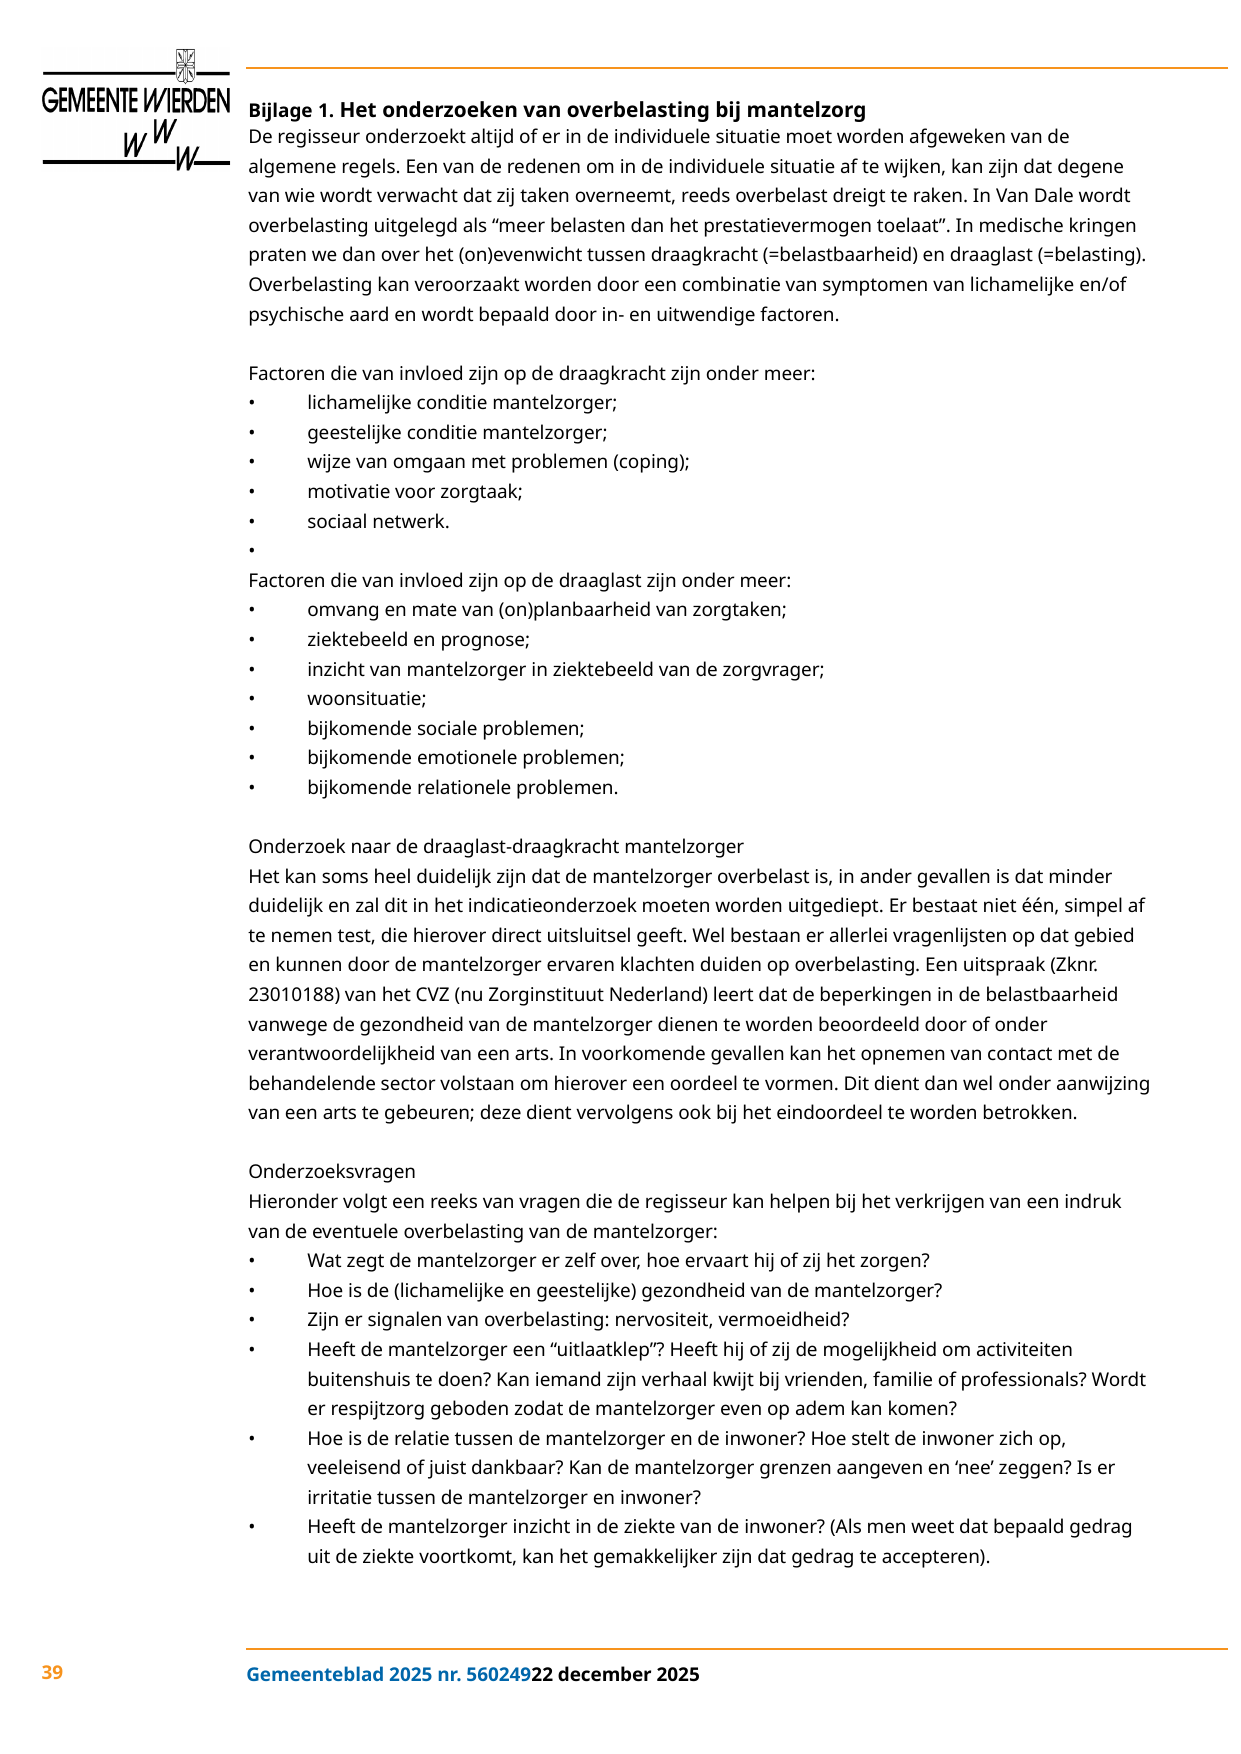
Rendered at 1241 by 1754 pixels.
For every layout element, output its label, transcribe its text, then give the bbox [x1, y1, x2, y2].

list sociaal netwerk. [248, 508, 1152, 534]
list bijkomende relationele problemen. [248, 774, 1152, 800]
list Wat zegt de mantelzorger er zelf over, hoe ervaart hij of zij het zorgen? [248, 1247, 1152, 1273]
list wijze van omgaan met problemen (coping); [248, 449, 1152, 474]
list bijkomende emotionele problemen; [248, 744, 1152, 770]
list Hoe is de relatie tussen de mantelzorger en de inwoner? Hoe stelt de inwoner zich op, veeleisend of juist dankbaar? Kan de mantelzorger grenzen aangeven en ‘nee’ zeggen? Is er irritatie tussen de mantelzorger en inwoner? [248, 1425, 1152, 1510]
list Heeft de mantelzorger inzicht in de ziekte van de inwoner? (Als men weet dat bepaald gedrag uit de ziekte voortkomt, kan het gemakkelijker zijn dat gedrag te accepteren). [248, 1514, 1152, 1569]
list inzicht van mantelzorger in ziektebeeld van de zorgvrager; [248, 656, 1152, 682]
text Hieronder volgt een reeks van vragen die de regisseur kan helpen bij het verkrijgen van een indruk van de eventuele overbelasting van de mantelzorger: [248, 1188, 1152, 1244]
text Bijlage 1. Het onderzoeken van overbelasting bij mantelzorg [248, 95, 1152, 123]
text Factoren die van invloed zijn op de draagkracht zijn onder meer: [248, 360, 1152, 386]
picture [41, 47, 231, 172]
list ziektebeeld en prognose; [248, 626, 1152, 652]
list bijkomende sociale problemen; [248, 715, 1152, 741]
text Onderzoeksvragen [248, 1159, 1152, 1184]
list lichamelijke conditie mantelzorger; [248, 389, 1152, 415]
list Zijn er signalen van overbelasting: nervositeit, vermoeidheid? [248, 1307, 1152, 1332]
text Het kan soms heel duidelijk zijn dat de mantelzorger overbelast is, in ander gevallen is dat minder duidelijk en zal dit in het indicatieonderzoek moeten worden uitgediept. Er bestaat niet één, simpel af te nemen test, die hierover direct uitsluitsel geeft. Wel bestaan er allerlei vragenlijsten op dat gebied en kunnen door de mantelzorger ervaren klachten duiden op overbelasting. Een uitspraak (Zknr. 23010188) van het CVZ (nu Zorginstituut Nederland) leert dat de beperkingen in de belastbaarheid vanwege de gezondheid van de mantelzorger dienen te worden beoordeeld door of onder verantwoordelijkheid van een arts. In voorkomende gevallen kan het opnemen van contact met de behandelende sector volstaan om hierover een oordeel te vormen. Dit dient dan wel onder aanwijzing van een arts te gebeuren; deze dient vervolgens ook bij het eindoordeel te worden betrokken. [248, 863, 1152, 1125]
list omvang en mate van (on)planbaarheid van zorgtaken; [248, 597, 1152, 622]
list Hoe is de (lichamelijke en geestelijke) gezondheid van de mantelzorger? [248, 1277, 1152, 1303]
list Heeft de mantelzorger een “uitlaatklep”? Heeft hij of zij de mogelijkheid om activiteiten buitenshuis te doen? Kan iemand zijn verhaal kwijt bij vrienden, familie of professionals? Wordt er respijtzorg geboden zodat de mantelzorger even op adem kan komen? [248, 1336, 1152, 1421]
list geestelijke conditie mantelzorger; [248, 419, 1152, 445]
text Onderzoek naar de draaglast-draagkracht mantelzorger [248, 833, 1152, 859]
list woonsituatie; [248, 685, 1152, 711]
list motivatie voor zorgtaak; [248, 478, 1152, 504]
text De regisseur onderzoekt altijd of er in de individuele situatie moet worden afgeweken van de algemene regels. Een van de redenen om in de individuele situatie af te wijken, kan zijn dat degene van wie wordt verwacht dat zij taken overneemt, reeds overbelast dreigt te raken. In Van Dale wordt overbelasting uitgelegd als “meer belasten dan het prestatievermogen toelaat”. In medische kringen praten we dan over het (on)evenwicht tussen draagkracht (=belastbaarheid) en draaglast (=belasting). Overbelasting kan veroorzaakt worden door een combinatie van symptomen van lichamelijke en/of psychische aard en wordt bepaald door in- en uitwendige factoren. [248, 123, 1152, 327]
text Factoren die van invloed zijn op de draaglast zijn onder meer: [248, 567, 1152, 593]
